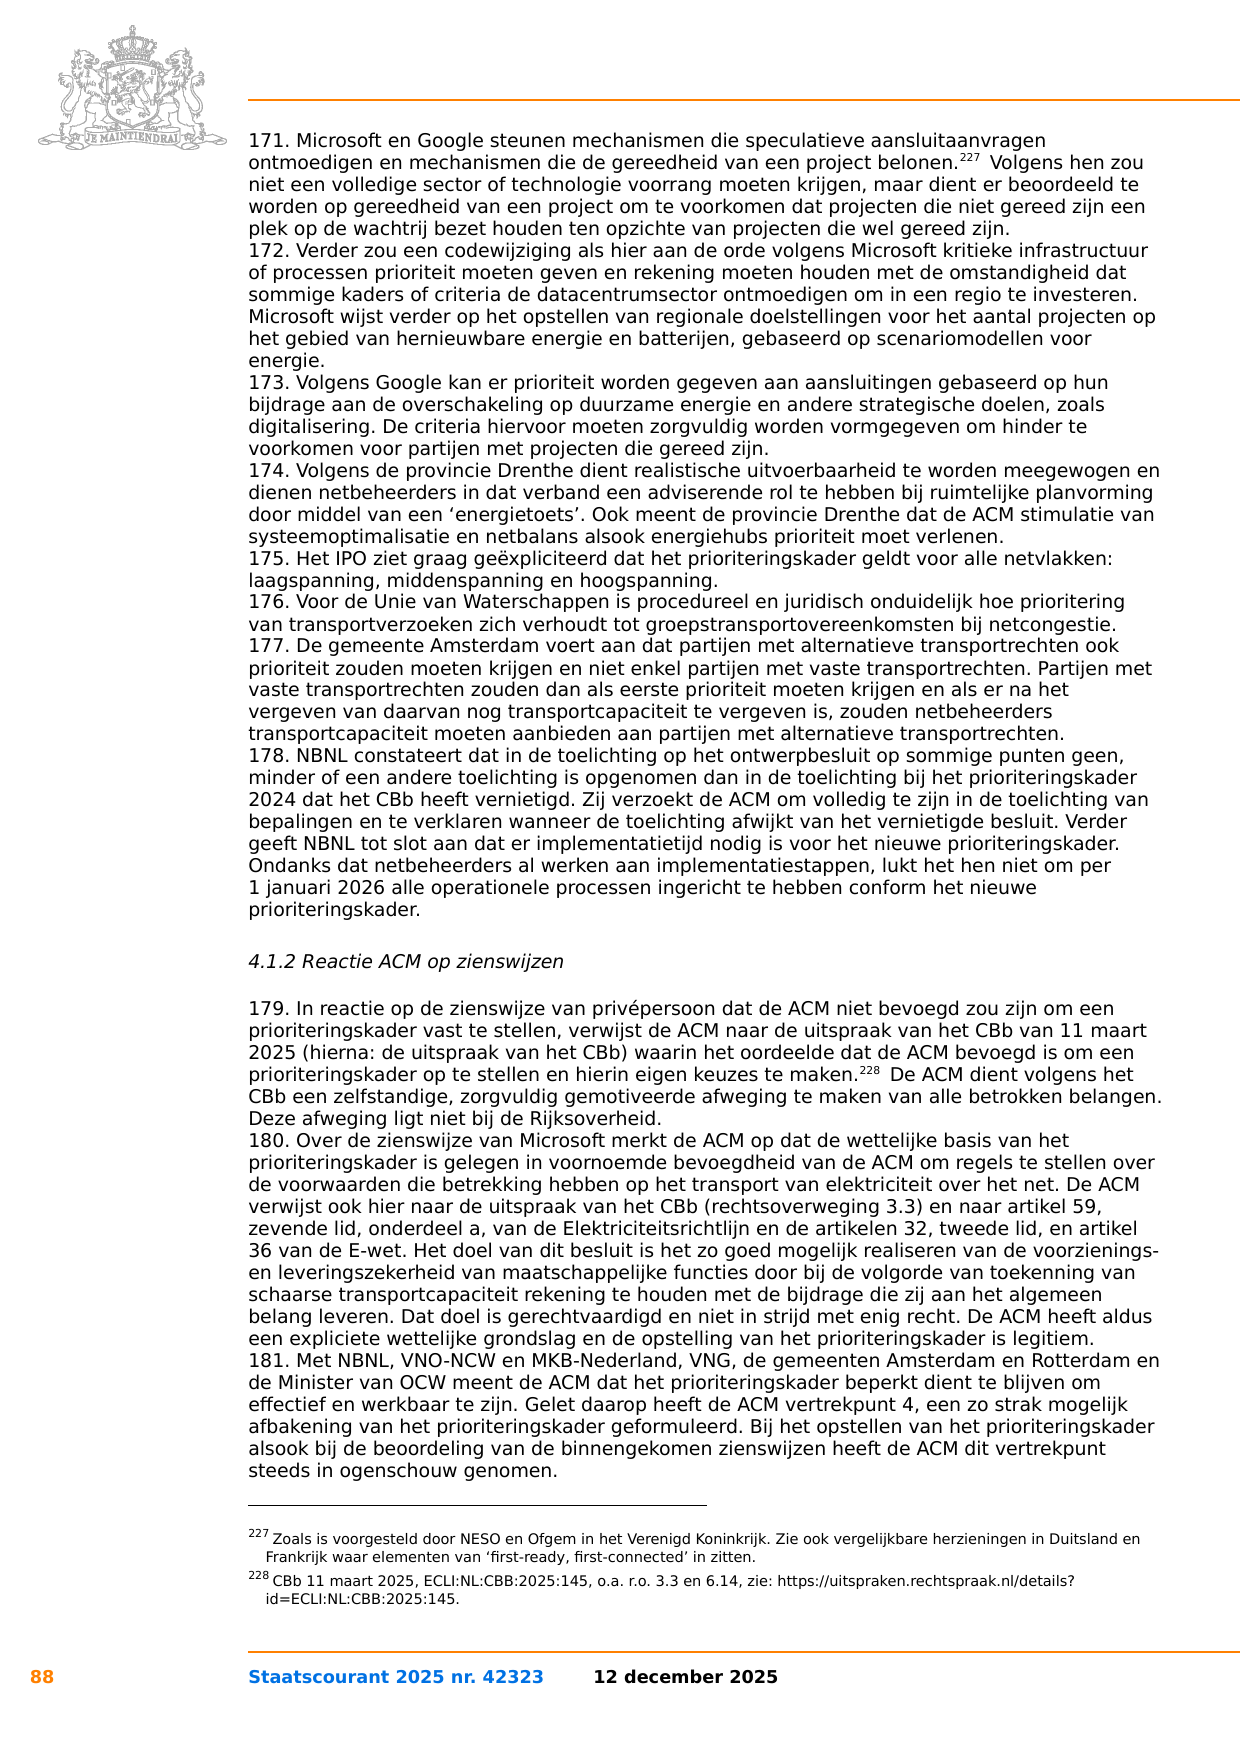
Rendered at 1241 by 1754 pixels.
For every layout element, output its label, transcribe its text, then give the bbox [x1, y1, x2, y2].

text 181. Met NBNL, VNO-NCW en MKB-Nederland, VNG, de gemeenten Amsterdam en Rotterdam en de Minister van OCW meent de ACM dat het prioriteringskader beperkt dient te blijven om effectief en werkbaar te zijn. Gelet daarop heeft de ACM vertrekpunt 4, een zo strak mogelijk afbakening van het prioriteringskader geformuleerd. Bij het opstellen van het prioriteringskader alsook bij de beoordeling van de binnengekomen zienswijzen heeft de ACM dit vertrekpunt steeds in ogenschouw genomen. [248, 1350, 1163, 1482]
text 177. De gemeente Amsterdam voert aan dat partijen met alternatieve transportrechten ook prioriteit zouden moeten krijgen en niet enkel partijen met vaste transportrechten. Partijen met vaste transportrechten zouden dan als eerste prioriteit moeten krijgen en als er na het vergeven van daarvan nog transportcapaciteit te vergeven is, zouden netbeheerders transportcapaciteit moeten aanbieden aan partijen met alternatieve transportrechten. [248, 635, 1163, 745]
picture [38, 25, 227, 150]
text Zoals is voorgesteld door NESO en Ofgem in het Verenigd Koninkrijk. Zie ook vergelijkbare herzieningen in Duitsland en Frankrijk waar elementen van ‘first-ready, first-connected’ in zitten. [248, 1527, 1163, 1566]
text 174. Volgens de provincie Drenthe dient realistische uitvoerbaarheid te worden meegewogen en dienen netbeheerders in dat verband een adviserende rol te hebben bij ruimtelijke planvorming door middel van een ‘energietoets’. Ook meent de provincie Drenthe dat de ACM stimulatie van systeemoptimalisatie en netbalans alsook energiehubs prioriteit moet verlenen. [248, 459, 1163, 547]
text 171. Microsoft en Google steunen mechanismen die speculatieve aansluitaanvragen ontmoedigen en mechanismen die de gereedheid van een project belonen. Volgens hen zou niet een volledige sector of technologie voorrang moeten krijgen, maar dient er beoordeeld te worden op gereedheid van een project om te voorkomen dat projecten die niet gereed zijn een plek op de wachtrij bezet houden ten opzichte van projecten die wel gereed zijn. [248, 130, 1163, 240]
text 179. In reactie op de zienswijze van privépersoon dat de ACM niet bevoegd zou zijn om een prioriteringskader vast te stellen, verwijst de ACM naar de uitspraak van het CBb van 11 maart 2025 (hierna: de uitspraak van het CBb) waarin het oordeelde dat de ACM bevoegd is om een prioriteringskader op te stellen en hierin eigen keuzes te maken. De ACM dient volgens het CBb een zelfstandige, zorgvuldig gemotiveerde afweging te maken van alle betrokken belangen. Deze afweging ligt niet bij de Rijksoverheid. [248, 998, 1163, 1130]
subtitle 4.1.2 Reactie ACM op zienswijzen [248, 951, 1163, 973]
text 178. NBNL constateert dat in de toelichting op het ontwerpbesluit op sommige punten geen, minder of een andere toelichting is opgenomen dan in de toelichting bij het prioriteringskader 2024 dat het CBb heeft vernietigd. Zij verzoekt de ACM om volledig te zijn in de toelichting van bepalingen en te verklaren wanneer de toelichting afwijkt van het vernietigde besluit. Verder geeft NBNL tot slot aan dat er implementatietijd nodig is voor het nieuwe prioriteringskader. Ondanks dat netbeheerders al werken aan implementatiestappen, lukt het hen niet om per 1 januari 2026 alle operationele processen ingericht te hebben conform het nieuwe prioriteringskader. [248, 745, 1163, 921]
text 176. Voor de Unie van Waterschappen is procedureel en juridisch onduidelijk hoe prioritering van transportverzoeken zich verhoudt tot groepstransportovereenkomsten bij netcongestie. [248, 591, 1163, 635]
text CBb 11 maart 2025, ECLI:NL:CBB:2025:145, o.a. r.o. 3.3 en 6.14, zie: https://uitspraken.rechtspraak.nl/details?id=ECLI:NL:CBB:2025:145. [248, 1569, 1163, 1608]
text 172. Verder zou een codewijziging als hier aan de orde volgens Microsoft kritieke infrastructuur of processen prioriteit moeten geven en rekening moeten houden met de omstandigheid dat sommige kaders of criteria de datacentrumsector ontmoedigen om in een regio te investeren. Microsoft wijst verder op het opstellen van regionale doelstellingen voor het aantal projecten op het gebied van hernieuwbare energie en batterijen, gebaseerd op scenariomodellen voor energie. [248, 240, 1163, 372]
text 173. Volgens Google kan er prioriteit worden gegeven aan aansluitingen gebaseerd op hun bijdrage aan de overschakeling op duurzame energie en andere strategische doelen, zoals digitalisering. De criteria hiervoor moeten zorgvuldig worden vormgegeven om hinder te voorkomen voor partijen met projecten die gereed zijn. [248, 372, 1163, 459]
text 175. Het IPO ziet graag geëxpliciteerd dat het prioriteringskader geldt voor alle netvlakken: laagspanning, middenspanning en hoogspanning. [248, 547, 1163, 591]
text 180. Over de zienswijze van Microsoft merkt de ACM op dat de wettelijke basis van het prioriteringskader is gelegen in voornoemde bevoegdheid van de ACM om regels te stellen over de voorwaarden die betrekking hebben op het transport van elektriciteit over het net. De ACM verwijst ook hier naar de uitspraak van het CBb (rechtsoverweging 3.3) en naar artikel 59, zevende lid, onderdeel a, van de Elektriciteitsrichtlijn en de artikelen 32, tweede lid, en artikel 36 van de E-wet. Het doel van dit besluit is het zo goed mogelijk realiseren van de voorzienings- en leveringszekerheid van maatschappelijke functies door bij de volgorde van toekenning van schaarse transportcapaciteit rekening te houden met de bijdrage die zij aan het algemeen belang leveren. Dat doel is gerechtvaardigd en niet in strijd met enig recht. De ACM heeft aldus een expliciete wettelijke grondslag en de opstelling van het prioriteringskader is legitiem. [248, 1130, 1163, 1350]
